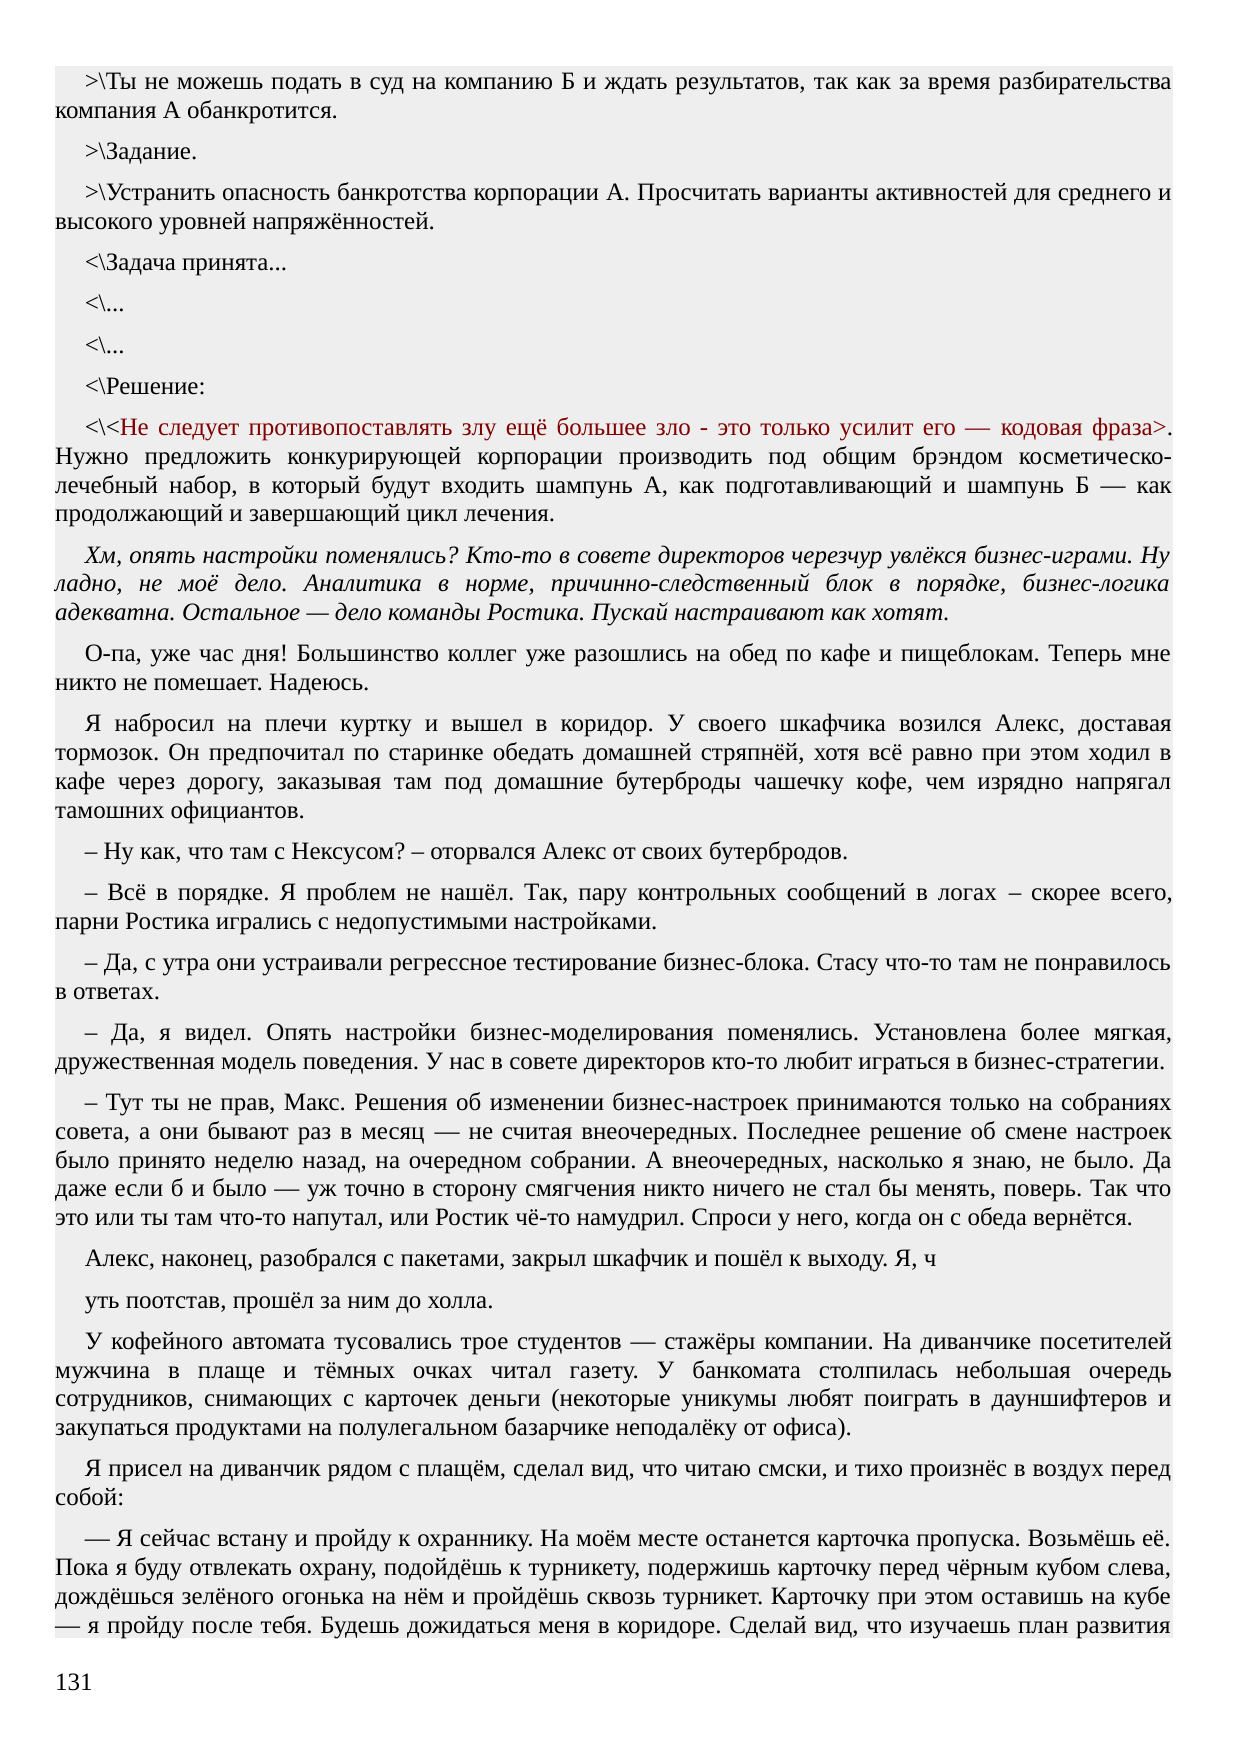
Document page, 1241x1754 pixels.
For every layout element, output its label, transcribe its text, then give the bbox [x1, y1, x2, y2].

text <\... [55, 330, 1173, 358]
text Я набросил на плечи куртку и вышел в коридор. У своего шкафчика возился Алекс, доставая тормозок. Он предпочитал по старинке обедать домашней стряпнёй, хотя всё равно при этом ходил в кафе через дорогу, заказывая там под домашние бутерброды чашечку кофе, чем изрядно напрягал тамошних официантов. [55, 708, 1173, 823]
text >\Устранить опасность банкротства корпорации А. Просчитать варианты активностей для среднего и высокого уровней напряжённостей. [55, 177, 1173, 235]
text >\Задание. [55, 136, 1173, 165]
text – Да, с утра они устраивали регрессное тестирование бизнес-блока. Стасу что-то там не понравилось в ответах. [55, 947, 1173, 1005]
text — Я сейчас встану и пройду к охраннику. На моём месте останется карточка пропуска. Возьмёшь её. Пока я буду отвлекать охрану, подойдёшь к турникету, подержишь карточку перед чёрным кубом слева, дождёшься зелёного огонька на нём и пройдёшь сквозь турникет. Карточку при этом оставишь на кубе — я пройду после тебя. Будешь дожидаться меня в коридоре. Сделай вид, что изучаешь план развития [55, 1523, 1173, 1638]
text Алекс, наконец, разобрался с пакетами, закрыл шкафчик и пошёл к выходу. Я, ч [55, 1243, 1173, 1272]
text уть поотстав, прошёл за ним до холла. [55, 1285, 1173, 1313]
text – Да, я видел. Опять настройки бизнес-моделирования поменялись. Установлена более мягкая, дружественная модель поведения. У нас в совете директоров кто-то любит играться в бизнес-стратегии. [55, 1017, 1173, 1075]
text – Всё в порядке. Я проблем не нашёл. Так, пару контрольных сообщений в логах – скорее всего, парни Ростика игрались с недопустимыми настройками. [55, 877, 1173, 935]
text О-па, уже час дня! Большинство коллег уже разошлись на обед по кафе и пищеблокам. Теперь мне никто не помешает. Надеюсь. [55, 638, 1173, 696]
text Хм, опять настройки поменялись? Кто-то в совете директоров черезчур увлёкся бизнес-играми. Ну ладно, не моё дело. Аналитика в норме, причинно-следственный блок в порядке, бизнес-логика адекватна. Остальное — дело команды Ростика. Пускай настраивают как хотят. [55, 540, 1173, 626]
text <\... [55, 288, 1173, 317]
text – Ну как, что там с Нексусом? – оторвался Алекс от своих бутербродов. [55, 836, 1173, 865]
text <\Задача принята... [55, 247, 1173, 276]
text <\<Не следует противопоставлять злу ещё большее зло - это только усилит его — кодовая фраза>. Нужно предложить конкурирующей корпорации производить под общим брэндом косметическо-лечебный набор, в который будут входить шампунь А, как подготавливающий и шампунь Б — как продолжающий и завершающий цикл лечения. [55, 412, 1173, 527]
text >\Ты не можешь подать в суд на компанию Б и ждать результатов, так как за время разбирательства компания А обанкротится. [55, 66, 1173, 123]
text У кофейного автомата тусовались трое студентов — стажёры компании. На диванчике посетителей мужчина в плаще и тёмных очках читал газету. У банкомата столпилась небольшая очередь сотрудников, снимающих с карточек деньги (некоторые уникумы любят поиграть в дауншифтеров и закупаться продуктами на полулегальном базарчике неподалёку от офиса). [55, 1326, 1173, 1441]
text <\Решение: [55, 371, 1173, 400]
text – Тут ты не прав, Макс. Решения об изменении бизнес-настроек принимаются только на собраниях совета, а они бывают раз в месяц — не считая внеочередных. Последнее решение об смене настроек было принято неделю назад, на очередном собрании. А внеочередных, насколько я знаю, не было. Да даже если б и было — уж точно в сторону смягчения никто ничего не стал бы менять, поверь. Так что это или ты там что-то напутал, или Ростик чё-то намудрил. Спроси у него, когда он с обеда вернётся. [55, 1087, 1173, 1231]
text Я присел на диванчик рядом с плащём, сделал вид, что читаю смски, и тихо произнёс в воздух перед собой: [55, 1453, 1173, 1511]
